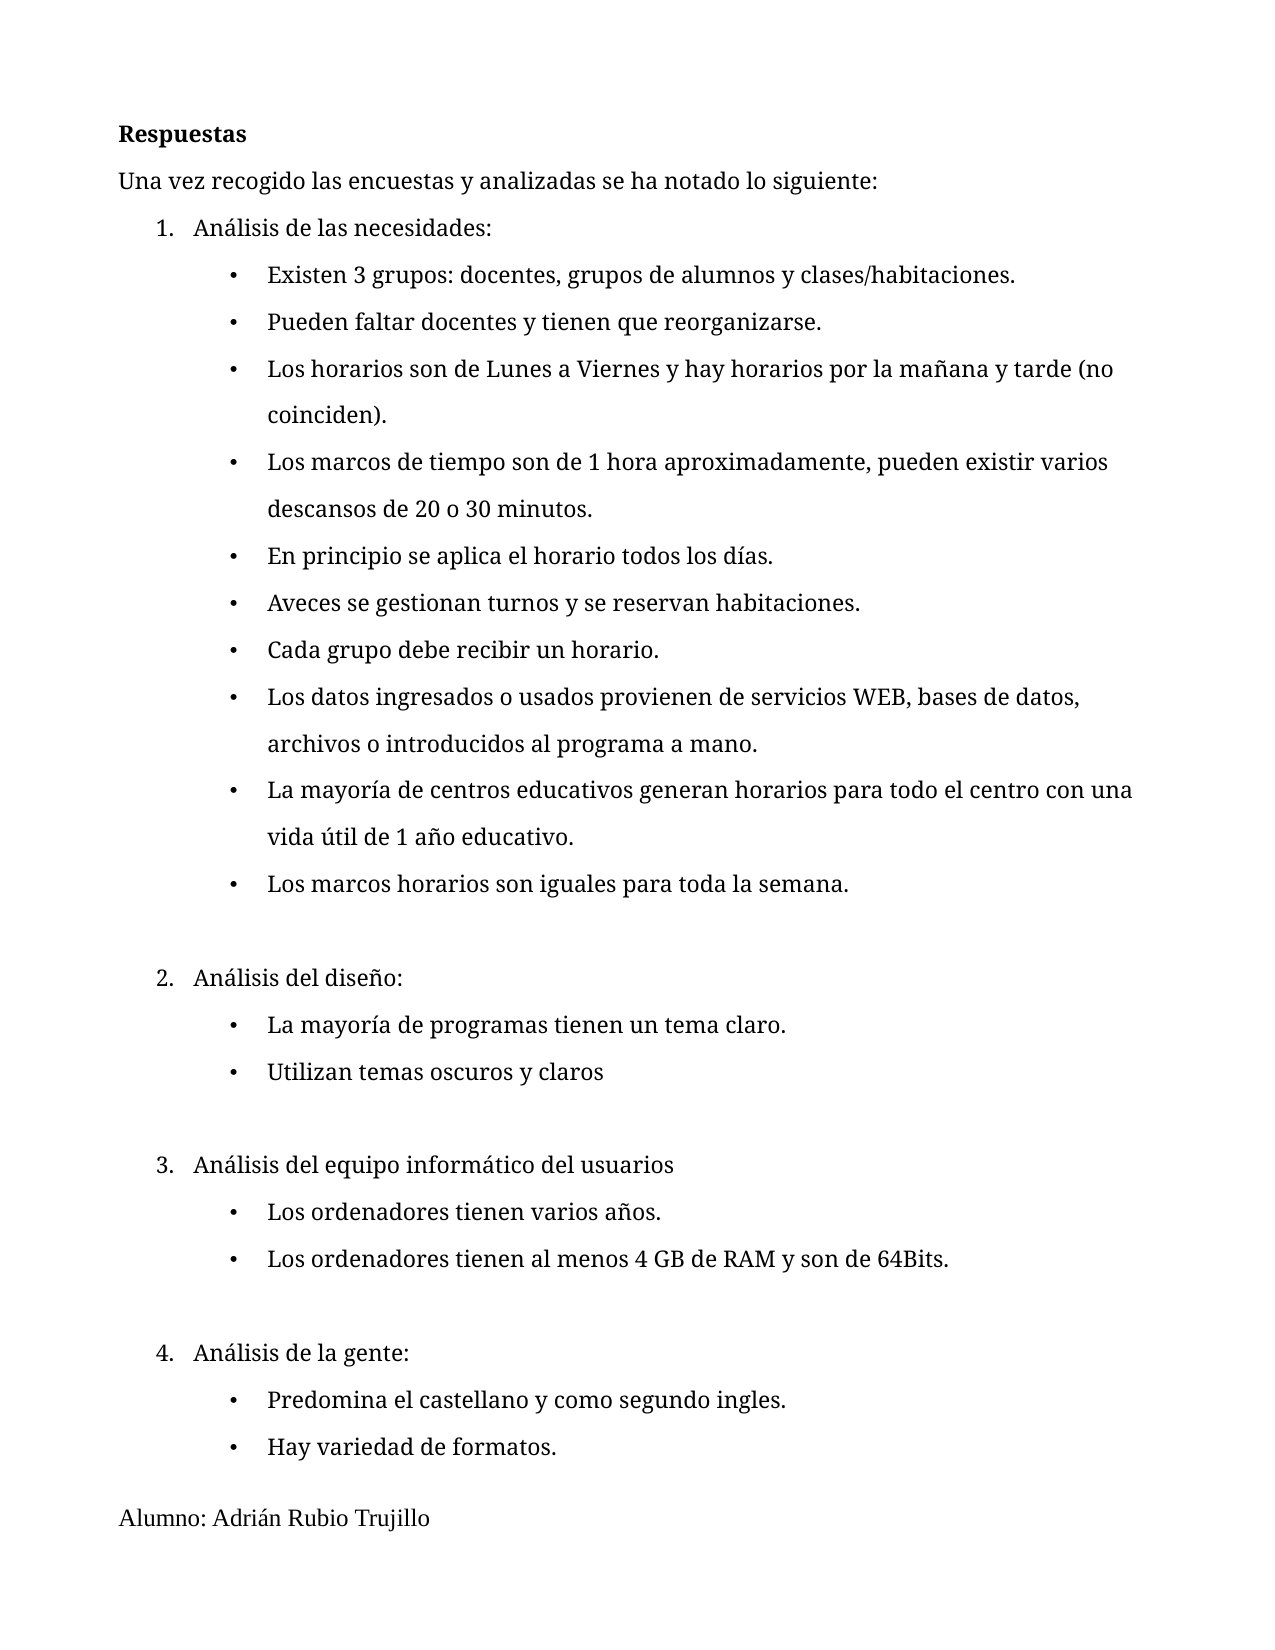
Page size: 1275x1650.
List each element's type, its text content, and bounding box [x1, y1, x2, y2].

list Utilizan temas oscuros y claros [229, 1056, 1157, 1087]
list Aveces se gestionan turnos y se reservan habitaciones. [229, 587, 1157, 618]
list En principio se aplica el horario todos los días. [229, 540, 1157, 571]
list Análisis del equipo informático del usuarios [156, 1149, 1157, 1181]
list Cada grupo debe recibir un horario. [229, 634, 1157, 665]
list Pueden faltar docentes y tienen que reorganizarse. [229, 306, 1157, 337]
list Los marcos de tiempo son de 1 hora aproximadamente, pueden existir varios descansos de 20 o 30 minutos. [229, 446, 1157, 524]
list La mayoría de programas tienen un tema claro. [229, 1009, 1157, 1040]
list Predomina el castellano y como segundo ingles. [229, 1384, 1157, 1415]
list Existen 3 grupos: docentes, grupos de alumnos y clases/habitaciones. [229, 259, 1157, 290]
list Los datos ingresados o usados provienen de servicios WEB, bases de datos, archivos o introducidos al programa a mano. [229, 681, 1157, 759]
list Los horarios son de Lunes a Viernes y hay horarios por la mañana y tarde (no coinciden). [229, 352, 1157, 431]
list Los marcos horarios son iguales para toda la semana. [229, 868, 1157, 899]
text Respuestas [118, 118, 1157, 149]
text Una vez recogido las encuestas y analizadas se ha notado lo siguiente: [118, 165, 1157, 196]
list Los ordenadores tienen varios años. [229, 1196, 1157, 1227]
list Hay variedad de formatos. [229, 1431, 1157, 1462]
list Análisis del diseño: [156, 962, 1157, 993]
list Los ordenadores tienen al menos 4 GB de RAM y son de 64Bits. [229, 1243, 1157, 1274]
list Análisis de la gente: [156, 1337, 1157, 1368]
list La mayoría de centros educativos generan horarios para todo el centro con una vida útil de 1 año educativo. [229, 774, 1157, 852]
list Análisis de las necesidades: [156, 212, 1157, 243]
